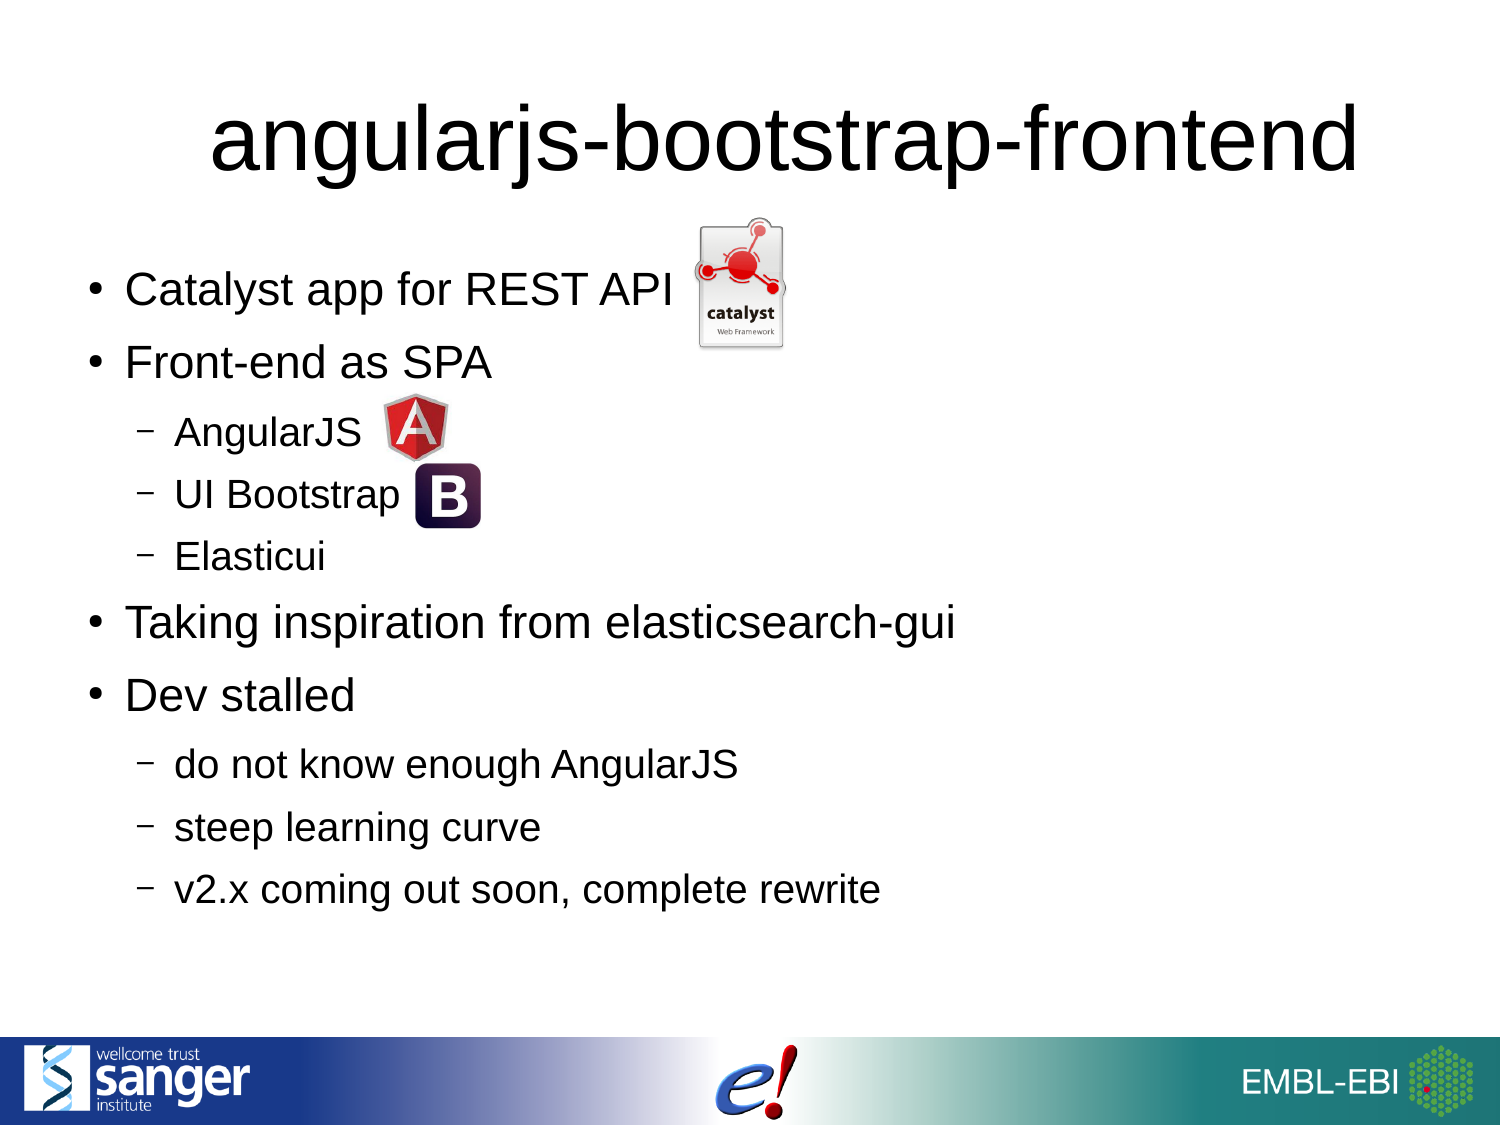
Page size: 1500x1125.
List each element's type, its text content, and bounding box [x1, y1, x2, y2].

picture [693, 216, 790, 354]
picture [0, 1037, 1500, 1125]
title angularjs-bootstrap-frontend [75, 44, 1425, 233]
list Catalyst app for REST API Front-end as SPA AngularJS UI Bootstrap Elasticui Taking inspiration from elasticsearch-gui Dev stalled do not know enough AngularJS steep learning curve v2.x coming out soon, complete rewrite [75, 263, 1395, 916]
picture [379, 392, 481, 529]
